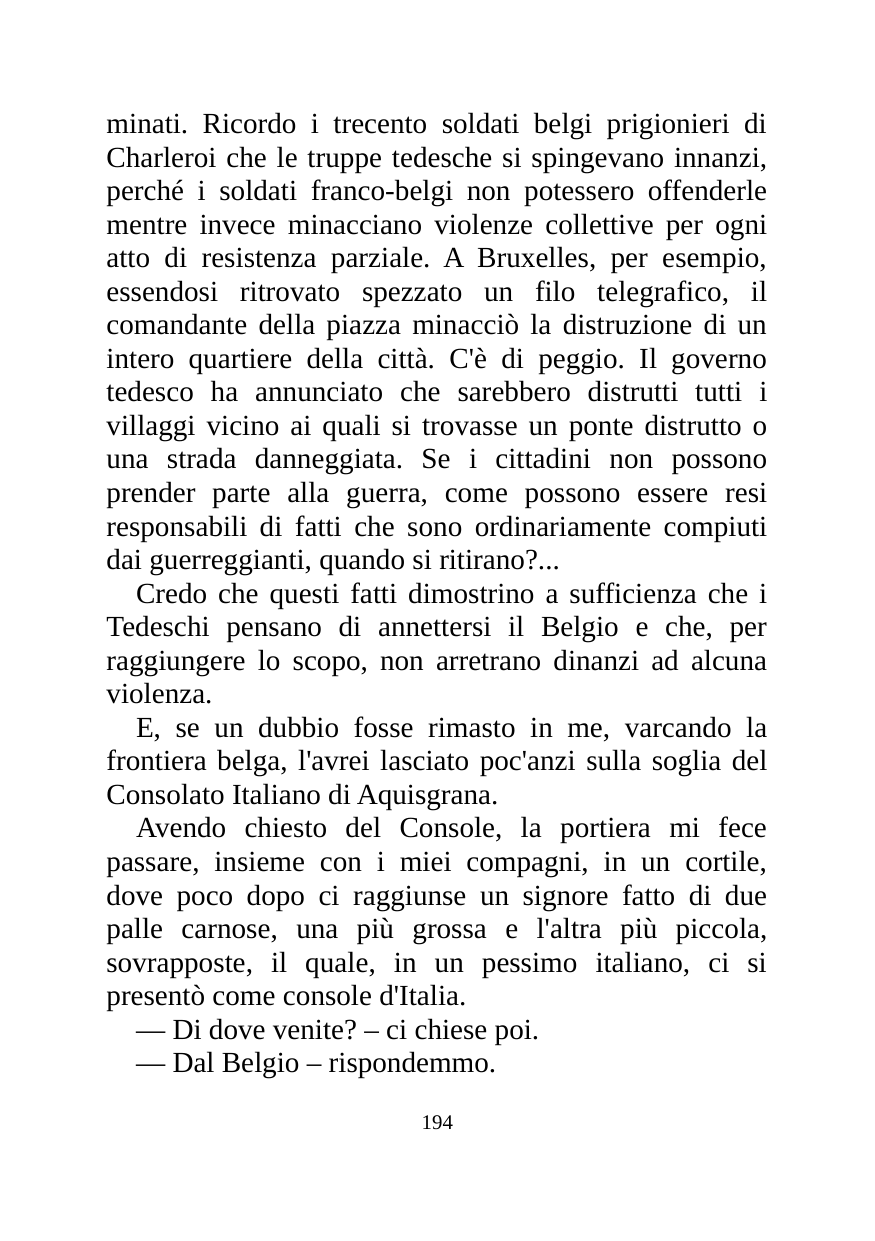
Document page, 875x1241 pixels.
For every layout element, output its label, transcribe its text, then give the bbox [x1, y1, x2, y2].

text — Di dove venite? – ci chiese poi. [106, 1012, 768, 1045]
text E, se un dubbio fosse rimasto in me, varcando la frontiera belga, l'avrei lasciato poc'anzi sulla soglia del Consolato Italiano di Aquisgrana. [106, 710, 768, 811]
text Credo che questi fatti dimostrino a sufficienza che i Tedeschi pensano di annettersi il Belgio e che, per raggiungere lo scopo, non arretrano dinanzi ad alcuna violenza. [106, 576, 768, 710]
text Avendo chiesto del Console, la portiera mi fece passare, insieme con i miei compagni, in un cortile, dove poco dopo ci raggiunse un signore fatto di due palle carnose, una più grossa e l'altra più piccola, sovrapposte, il quale, in un pessimo italiano, ci si presentò come console d'Italia. [106, 811, 768, 1012]
text — Dal Belgio – rispondemmo. [106, 1045, 768, 1079]
text minati. Ricordo i trecento soldati belgi prigionieri di Charleroi che le truppe tedesche si spingevano innanzi, perché i soldati franco-belgi non potessero offenderle mentre invece minacciano violenze collettive per ogni atto di resistenza parziale. A Bruxelles, per esempio, essendosi ritrovato spezzato un filo telegrafico, il comandante della piazza minacciò la distruzione di un intero quartiere della città. C'è di peggio. Il governo tedesco ha annunciato che sarebbero distrutti tutti i villaggi vicino ai quali si trovasse un ponte distrutto o una strada danneggiata. Se i cittadini non possono prender parte alla guerra, come possono essere resi responsabili di fatti che sono ordinariamente compiuti dai guerreggianti, quando si ritirano?... [106, 106, 768, 576]
